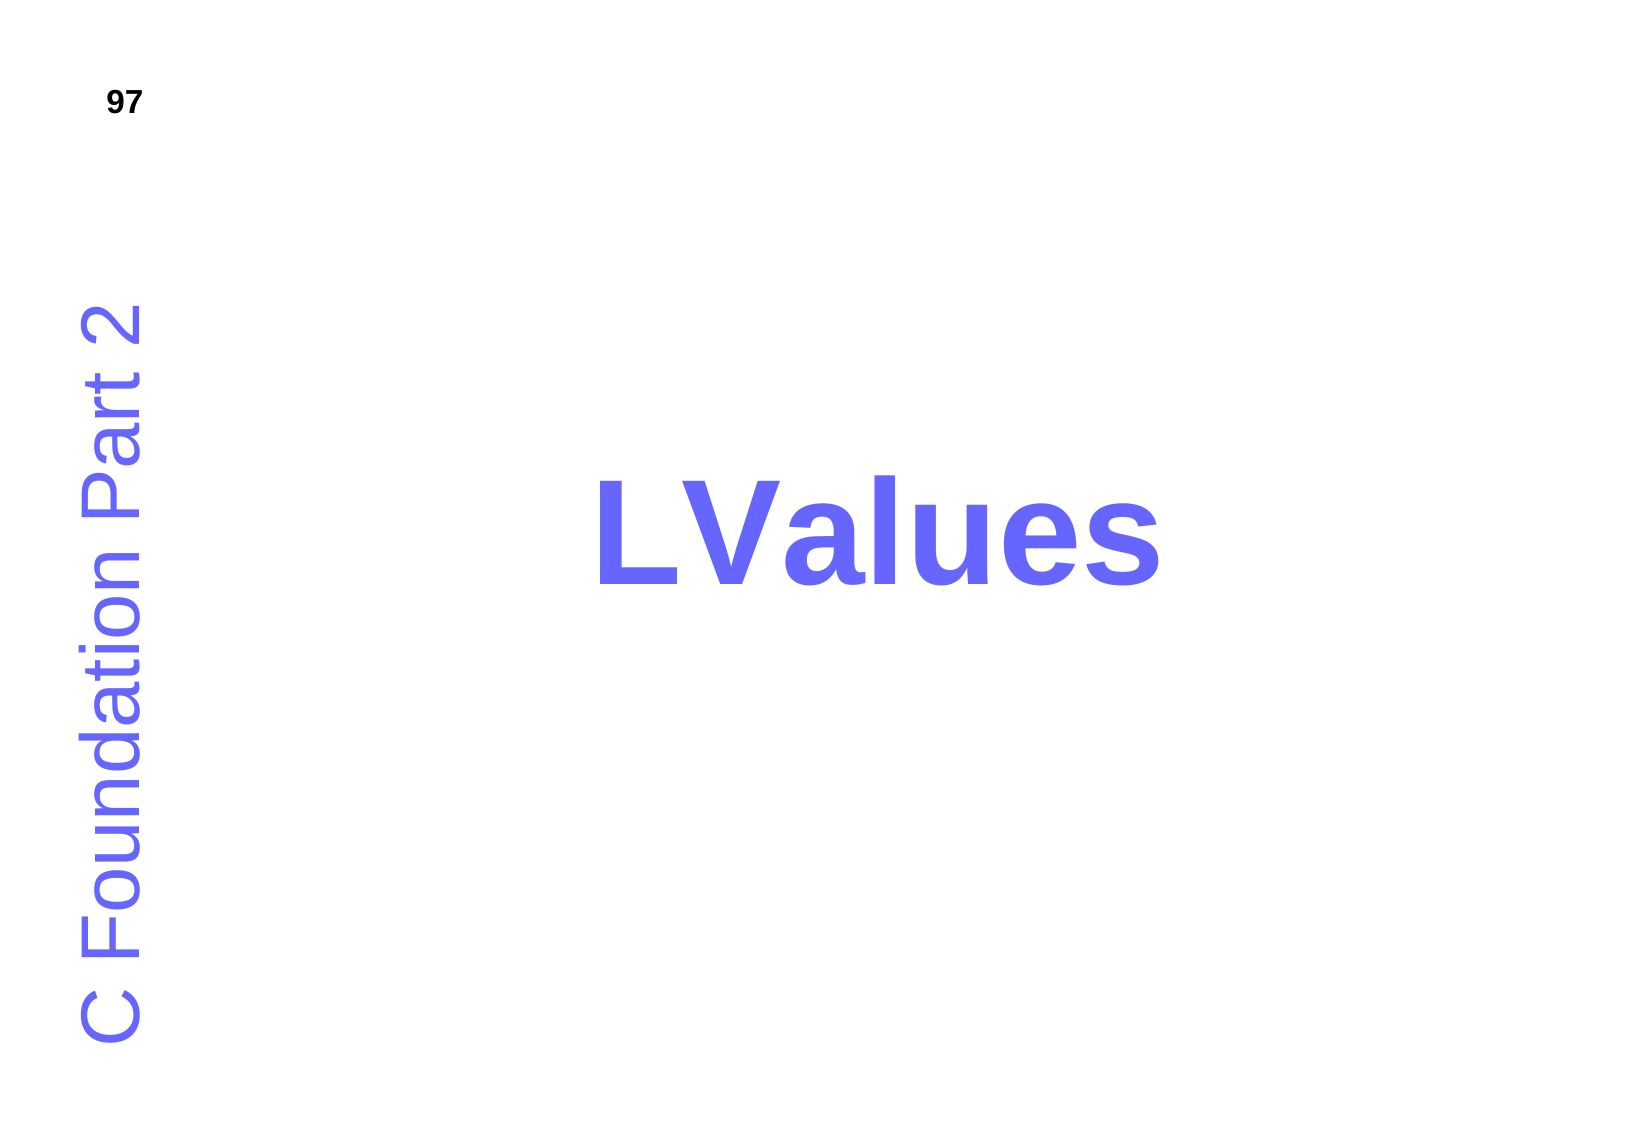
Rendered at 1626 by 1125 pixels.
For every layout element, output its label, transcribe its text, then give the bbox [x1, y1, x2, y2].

title C Foundation Part 2 [37, 162, 176, 1063]
text_box LValues [575, 426, 1181, 622]
